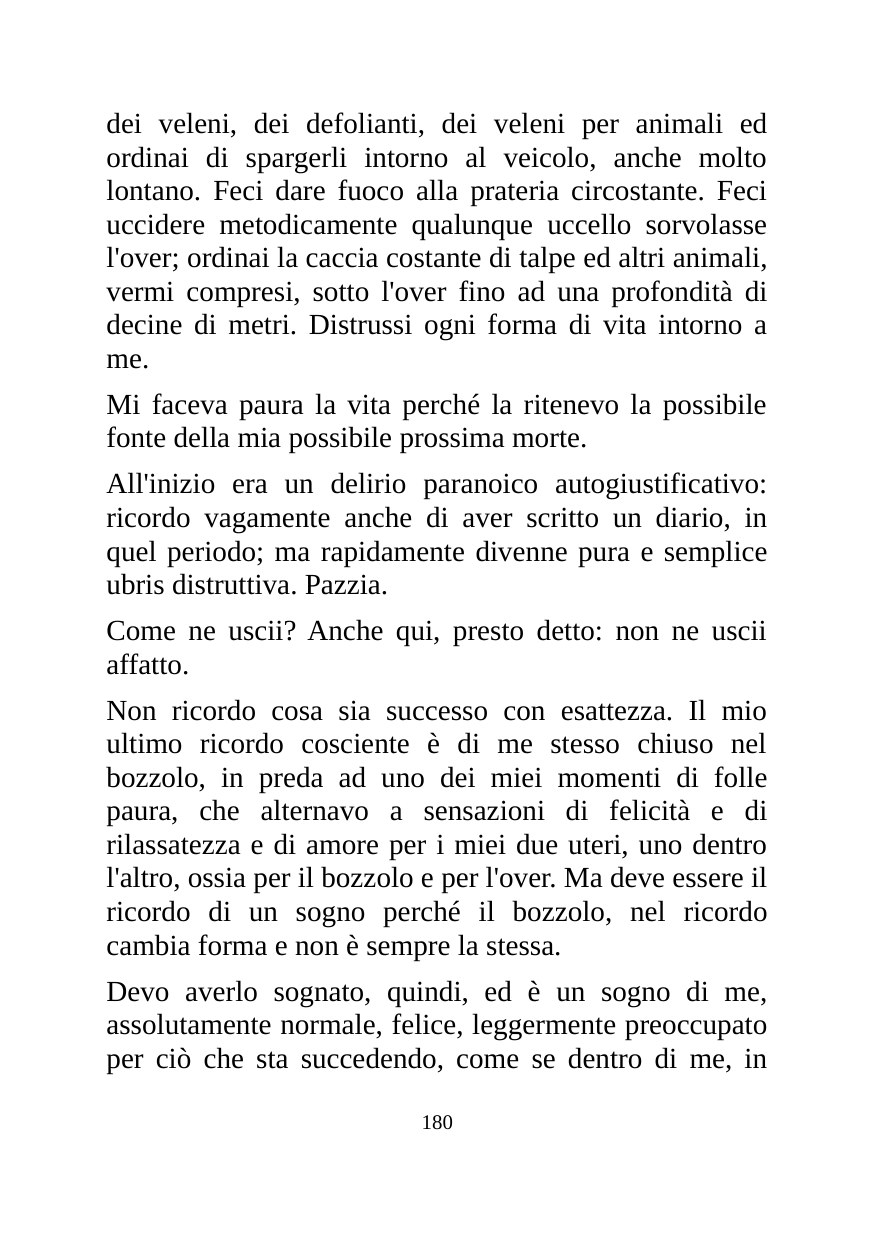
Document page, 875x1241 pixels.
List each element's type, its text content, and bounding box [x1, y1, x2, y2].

text dei veleni, dei defolianti, dei veleni per animali ed ordinai di spargerli intorno al veicolo, anche molto lontano. Feci dare fuoco alla prateria circostante. Feci uccidere metodicamente qualunque uccello sorvolasse l'over; ordinai la caccia costante di talpe ed altri animali, vermi compresi, sotto l'over fino ad una profondità di decine di metri. Distrussi ogni forma di vita intorno a me. [106, 106, 768, 374]
text Mi faceva paura la vita perché la ritenevo la possibile fonte della mia possibile prossima morte. [106, 387, 768, 454]
text Come ne uscii? Anche qui, presto detto: non ne uscii affatto. [106, 613, 768, 680]
text Devo averlo sognato, quindi, ed è un sogno di me, assolutamente normale, felice, leggermente preoccupato per ciò che sta succedendo, come se dentro di me, in [106, 974, 768, 1074]
text Non ricordo cosa sia successo con esattezza. Il mio ultimo ricordo cosciente è di me stesso chiuso nel bozzolo, in preda ad uno dei miei momenti di folle paura, che alternavo a sensazioni di felicità e di rilassatezza e di amore per i miei due uteri, uno dentro l'altro, ossia per il bozzolo e per l'over. Ma deve essere il ricordo di un sogno perché il bozzolo, nel ricordo cambia forma e non è sempre la stessa. [106, 693, 768, 961]
text All'inizio era un delirio paranoico autogiustificativo: ricordo vagamente anche di aver scritto un diario, in quel periodo; ma rapidamente divenne pura e semplice ubris distruttiva. Pazzia. [106, 467, 768, 601]
